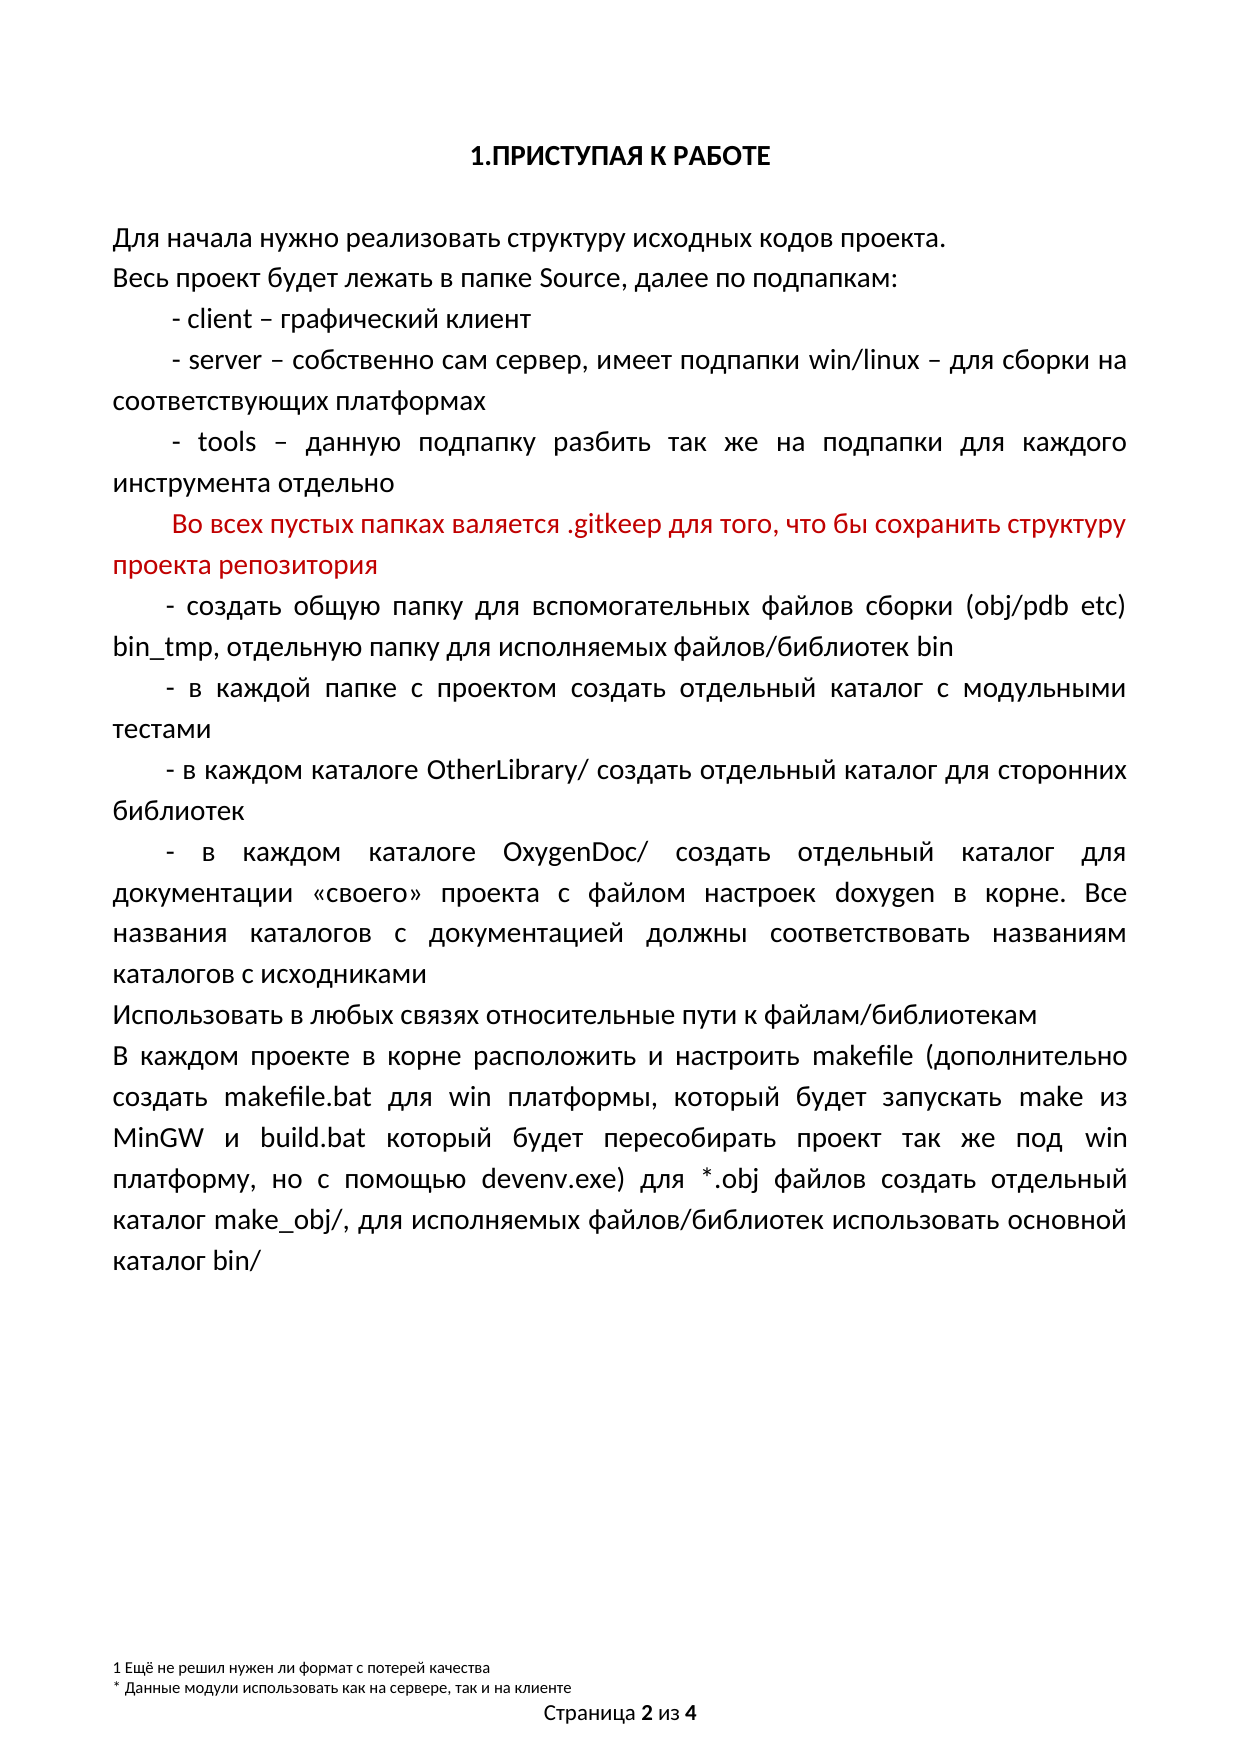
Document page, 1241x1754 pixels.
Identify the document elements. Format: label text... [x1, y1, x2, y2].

text Использовать в любых связях относительные пути к файлам/библиотекам [112, 996, 1128, 1032]
text Для начала нужно реализовать структуру исходных кодов проекта. [112, 219, 1128, 254]
text - в каждой папке с проектом создать отдельный каталог с модульными тестами [112, 669, 1128, 746]
text - в каждом каталоге OtherLibrary/ создать отдельный каталог для сторонних библиотек [112, 751, 1128, 827]
text - server – собственно сам сервер, имеет подпапки win/linux – для сборки на соответствующих платформах [112, 341, 1128, 418]
text 1.ПРИСТУПАЯ К РАБОТЕ [112, 137, 1128, 172]
text - client – графический клиент [112, 301, 1128, 336]
text Весь проект будет лежать в папке Source, далее по подпапкам: [112, 259, 1128, 295]
text - создать общую папку для вспомогательных файлов сборки (obj/pdb etc) bin_tmp, отдельную папку для исполняемых файлов/библиотек bin [112, 587, 1128, 664]
text - tools – данную подпапку разбить так же на подпапки для каждого инструмента отдельно [112, 423, 1128, 500]
text - в каждом каталоге OxygenDoc/ создать отдельный каталог для документации «своего» проекта с файлом настроек doxygen в корне. Все названия каталогов с документацией должны соответствовать названиям каталогов с исходниками [112, 833, 1128, 991]
text В каждом проекте в корне расположить и настроить makefile (дополнительно создать makefile.bat для win платформы, который будет запускать make из MinGW и build.bat который будет пересобирать проект так же под win платформу, но с помощью devenv.exe) для *.obj файлов создать отдельный каталог make_obj/, для исполняемых файлов/библиотек использовать основной каталог bin/ [112, 1037, 1128, 1278]
text Во всех пустых папках валяется .gitkeep для того, что бы сохранить структуру проекта репозитория [112, 505, 1128, 582]
